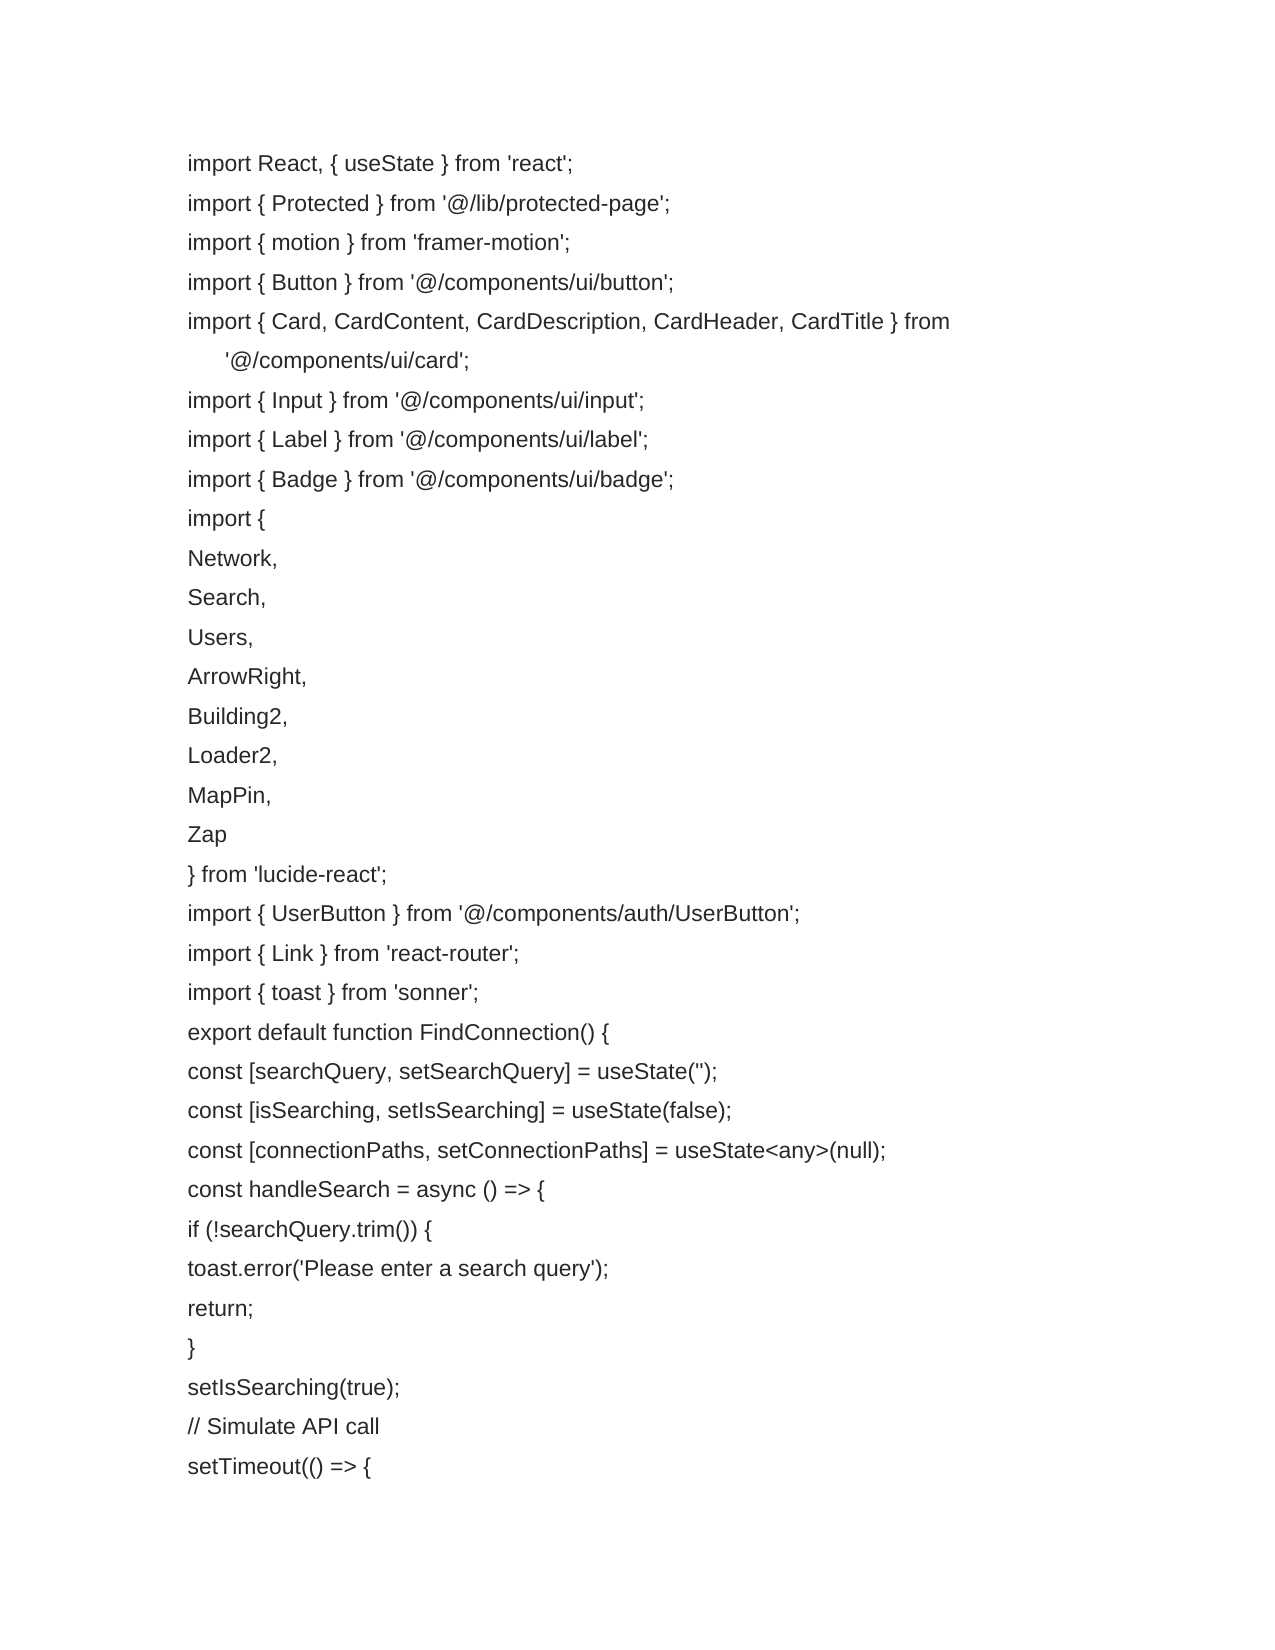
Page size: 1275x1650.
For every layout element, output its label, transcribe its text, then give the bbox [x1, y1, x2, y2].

list const [connectionPaths, setConnectionPaths] = useState<any>(null); [187, 1137, 1125, 1163]
list import { Label } from '@/components/ui/label'; [187, 426, 1125, 453]
list Loader2, [187, 742, 1125, 768]
list MapPin, [187, 782, 1125, 808]
list const [searchQuery, setSearchQuery] = useState(''); [187, 1058, 1125, 1084]
list toast.error('Please enter a search query'); [187, 1255, 1125, 1282]
list Search, [187, 584, 1125, 611]
list import { Protected } from '@/lib/protected-page'; [187, 189, 1125, 216]
list const handleSearch = async () => { [187, 1176, 1125, 1203]
list import { toast } from 'sonner'; [187, 979, 1125, 1005]
list Network, [187, 545, 1125, 571]
list Building2, [187, 703, 1125, 729]
list setTimeout(() => { [187, 1453, 1125, 1479]
list ArrowRight, [187, 663, 1125, 689]
list export default function FindConnection() { [187, 1018, 1125, 1045]
list import { Card, CardContent, CardDescription, CardHeader, CardTitle } from '@/components/ui/card'; [187, 308, 1125, 374]
list import { Link } from 'react-router'; [187, 939, 1125, 966]
list const [isSearching, setIsSearching] = useState(false); [187, 1097, 1125, 1124]
list } from 'lucide-react'; [187, 861, 1125, 887]
list import { Button } from '@/components/ui/button'; [187, 268, 1125, 295]
list import React, { useState } from 'react'; [187, 150, 1125, 176]
list if (!searchQuery.trim()) { [187, 1216, 1125, 1242]
list Users, [187, 624, 1125, 650]
list import { Input } from '@/components/ui/input'; [187, 387, 1125, 413]
list // Simulate API call [187, 1413, 1125, 1440]
list import { UserButton } from '@/components/auth/UserButton'; [187, 900, 1125, 926]
list return; [187, 1295, 1125, 1321]
list setIsSearching(true); [187, 1374, 1125, 1400]
list import { motion } from 'framer-motion'; [187, 229, 1125, 255]
list import { [187, 505, 1125, 532]
list import { Badge } from '@/components/ui/badge'; [187, 466, 1125, 492]
list } [187, 1334, 1125, 1361]
list Zap [187, 821, 1125, 847]
